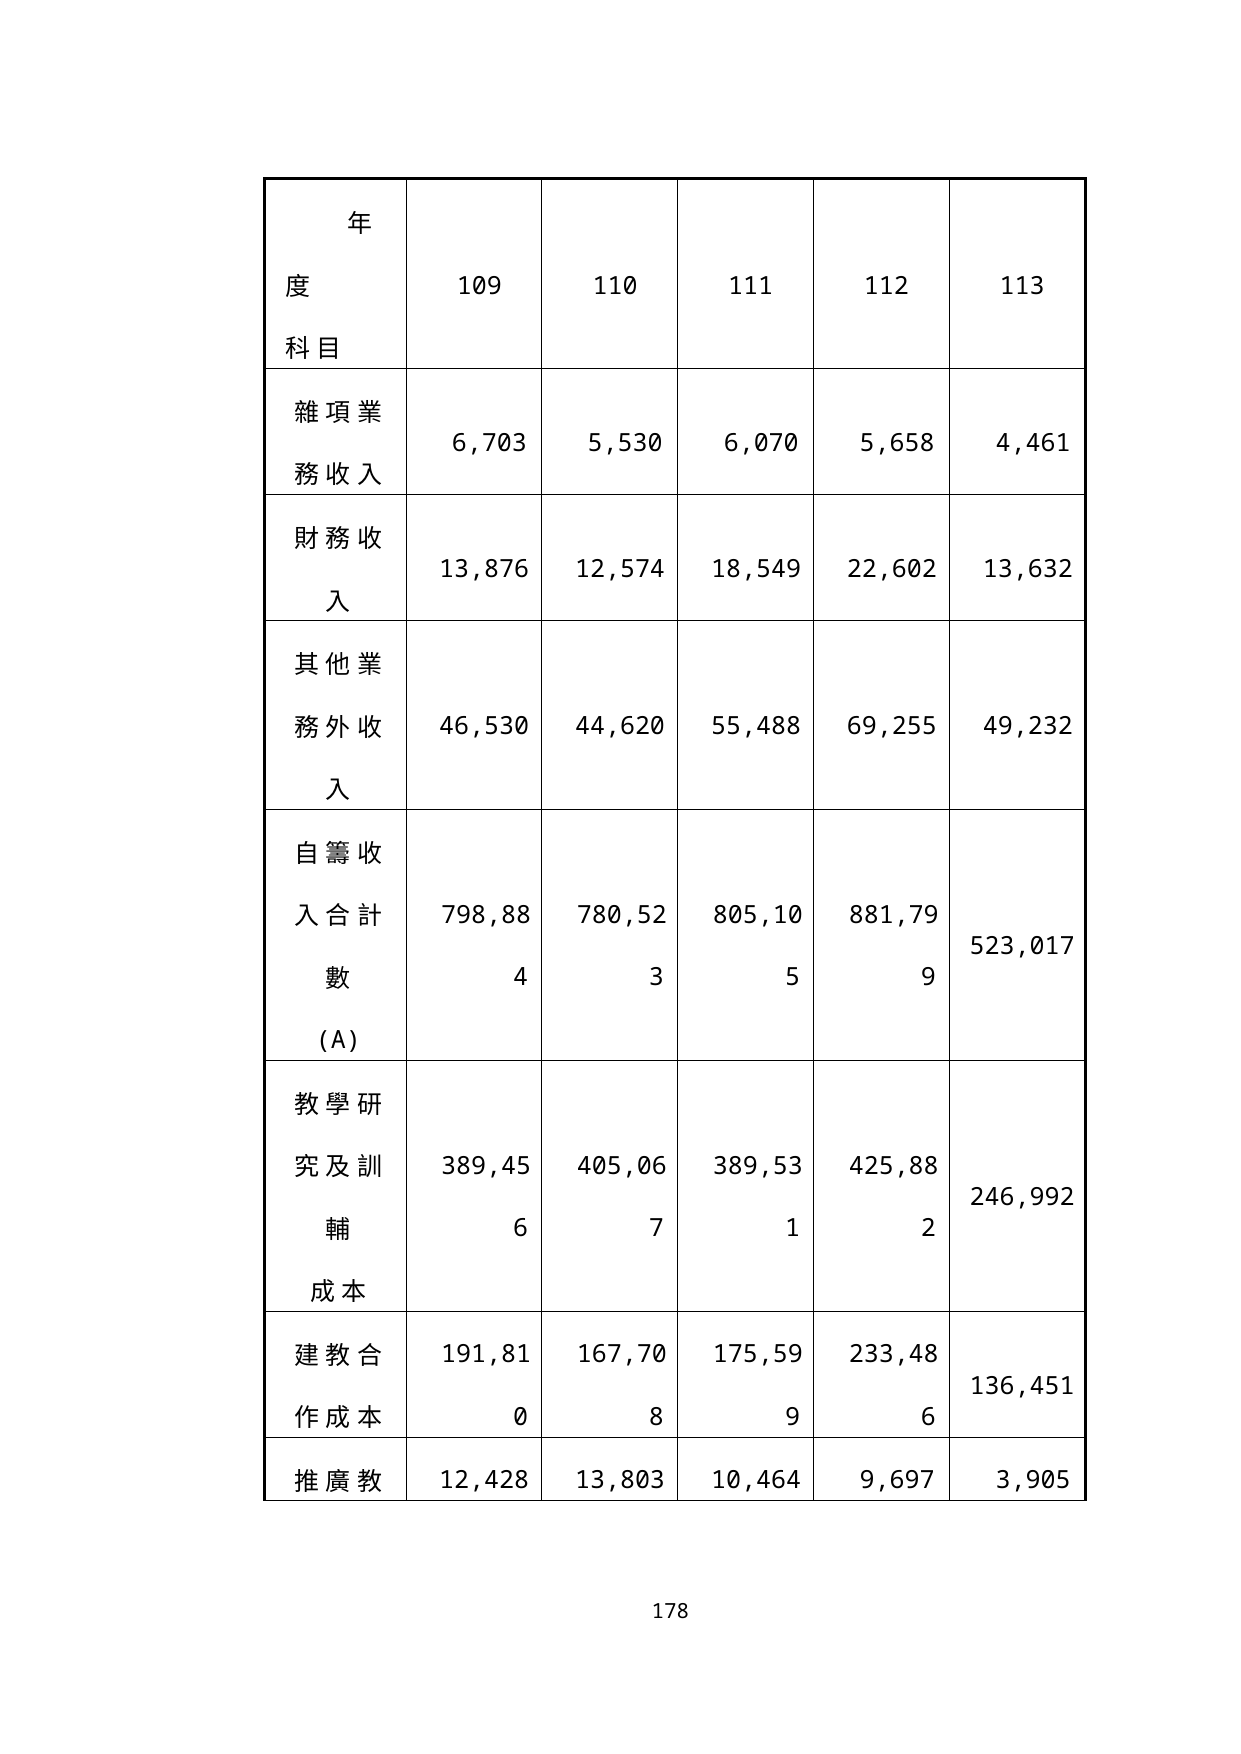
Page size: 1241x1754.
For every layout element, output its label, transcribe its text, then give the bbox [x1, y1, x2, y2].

table_cell 405,067 [542, 1061, 677, 1311]
table_cell 9,697 [814, 1438, 949, 1500]
table_cell 推廣教 [266, 1438, 406, 1500]
table_cell 881,799 [814, 810, 949, 1059]
table_cell 13,632 [950, 495, 1084, 620]
table_cell 22,602 [814, 495, 949, 620]
table_cell 12,428 [407, 1438, 541, 1500]
table_cell 44,620 [542, 621, 677, 808]
table_header 110 [542, 180, 677, 368]
table_cell 136,451 [950, 1312, 1084, 1437]
table_cell 805,105 [678, 810, 813, 1059]
table_cell 雜項業務收入 [266, 369, 406, 494]
table_header 109 [407, 180, 541, 368]
table_cell 13,803 [542, 1438, 677, 1500]
table_cell 389,456 [407, 1061, 541, 1311]
table_header 111 [678, 180, 813, 368]
table_cell 246,992 [950, 1061, 1084, 1311]
table_cell 523,017 [950, 810, 1084, 1059]
table_cell 175,599 [678, 1312, 813, 1437]
table_cell 4,461 [950, 369, 1084, 494]
table_cell 167,708 [542, 1312, 677, 1437]
table_cell 3,905 [950, 1438, 1084, 1500]
table_cell 780,523 [542, 810, 677, 1059]
table_cell 46,530 [407, 621, 541, 808]
table_cell 191,810 [407, 1312, 541, 1437]
table_header 年度 科目 [266, 180, 406, 368]
table_cell 49,232 [950, 621, 1084, 808]
table_cell 5,530 [542, 369, 677, 494]
table_cell 55,488 [678, 621, 813, 808]
table_cell 69,255 [814, 621, 949, 808]
table_cell 其他業務外收入 [266, 621, 406, 808]
table_cell 233,486 [814, 1312, 949, 1437]
table_cell 建教合作成本 [266, 1312, 406, 1437]
table_header 113 [950, 180, 1084, 368]
table_cell 13,876 [407, 495, 541, 620]
table_cell 425,882 [814, 1061, 949, 1311]
table_cell 798,884 [407, 810, 541, 1059]
table_cell 財務收入 [266, 495, 406, 620]
table_cell 5,658 [814, 369, 949, 494]
table_cell 自籌收入合計數 (A) [266, 810, 406, 1059]
table_cell 10,464 [678, 1438, 813, 1500]
table_cell 12,574 [542, 495, 677, 620]
table_cell 教學研究及訓輔 成本 [266, 1061, 406, 1311]
table_cell 389,531 [678, 1061, 813, 1311]
table_cell 6,703 [407, 369, 541, 494]
table_header 112 [814, 180, 949, 368]
table_cell 6,070 [678, 369, 813, 494]
table_cell 18,549 [678, 495, 813, 620]
